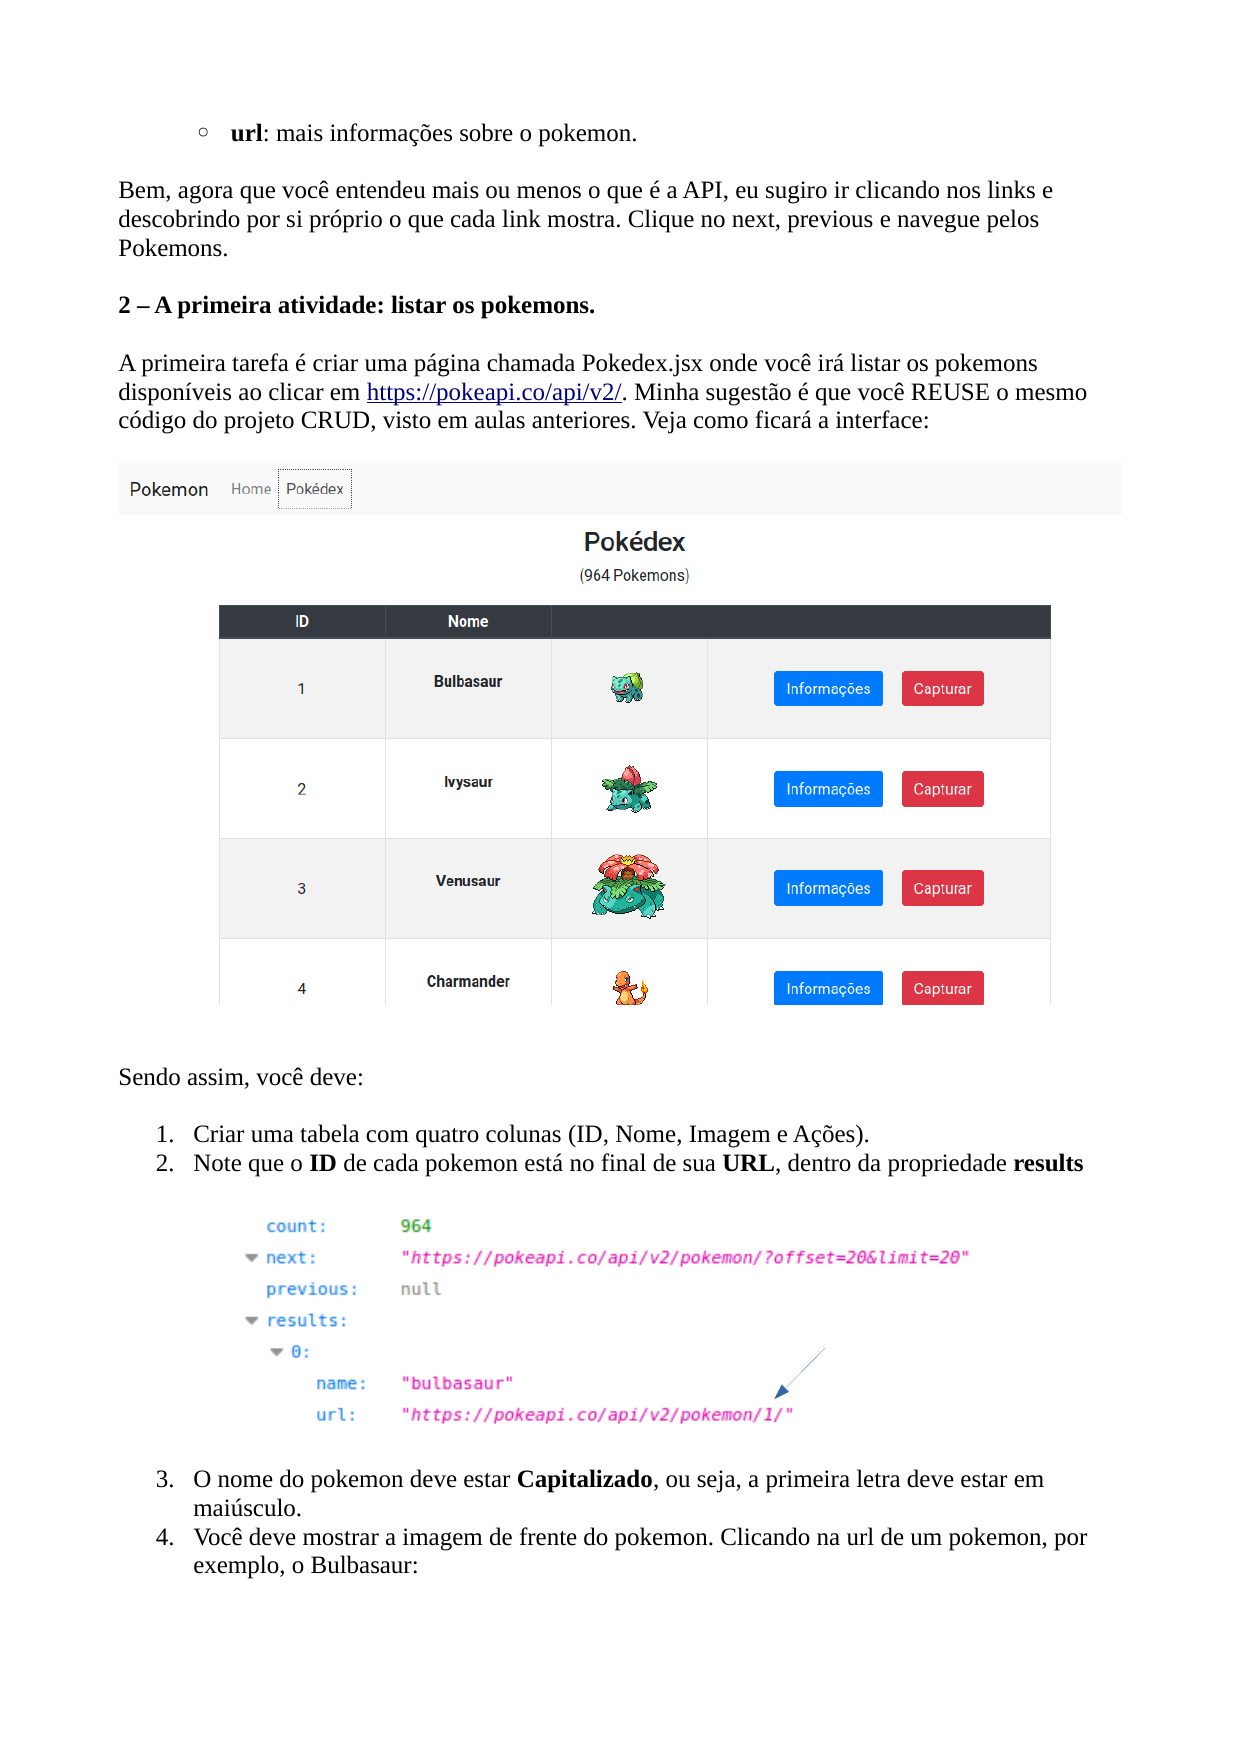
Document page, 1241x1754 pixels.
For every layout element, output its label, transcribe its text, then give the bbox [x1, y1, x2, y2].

text A primeira tarefa é criar uma página chamada Pokedex.jsx onde você irá listar os pokemons disponíveis ao clicar em https://pokeapi.co/api/v2/. Minha sugestão é que você REUSE o mesmo código do projeto CRUD, visto em aulas anteriores. Veja como ficará a interface: [118, 348, 1122, 434]
text Sendo assim, você deve: [118, 1062, 1122, 1091]
text 2 – A primeira atividade: listar os pokemons. [118, 291, 1122, 319]
list url: mais informações sobre o pokemon. [193, 118, 1122, 147]
list Criar uma tabela com quatro colunas (ID, Nome, Imagem e Ações). [156, 1119, 1122, 1148]
list Você deve mostrar a imagem de frente do pokemon. Clicando na url de um pokemon, por exemplo, o Bulbasaur: [156, 1522, 1122, 1579]
picture [242, 1215, 999, 1435]
list O nome do pokemon deve estar Capitalizado, ou seja, a primeira letra deve estar em maiúsculo. [156, 1464, 1122, 1522]
picture [118, 463, 1123, 1005]
list Note que o ID de cada pokemon está no final de sua URL, dentro da propriedade results [156, 1148, 1122, 1177]
text Bem, agora que você entendeu mais ou menos o que é a API, eu sugiro ir clicando nos links e descobrindo por si próprio o que cada link mostra. Clique no next, previous e navegue pelos Pokemons. [118, 176, 1122, 262]
